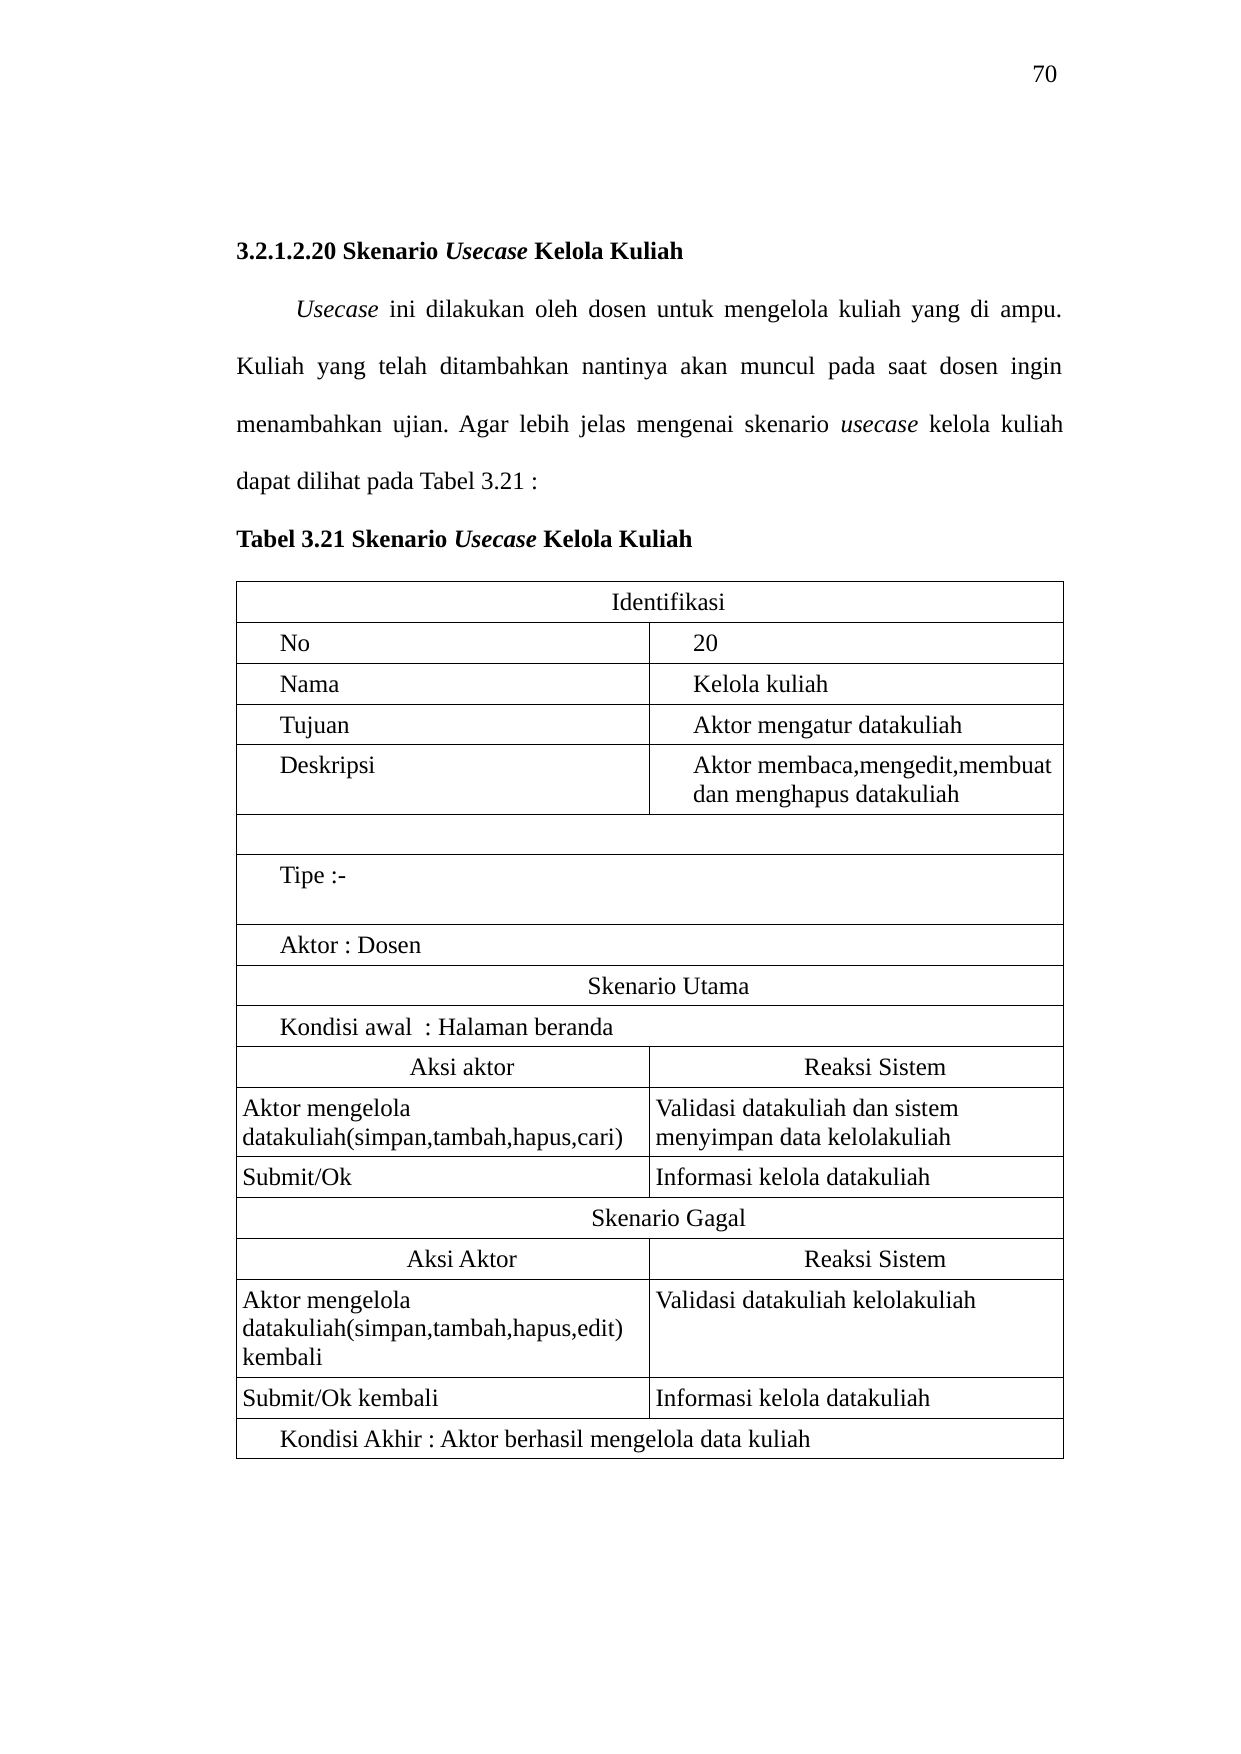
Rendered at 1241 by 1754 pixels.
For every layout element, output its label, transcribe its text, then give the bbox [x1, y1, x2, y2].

table_cell Deskripsi [237, 745, 649, 814]
table_cell Aktor membaca,mengedit,membuat dan menghapus datakuliah [650, 745, 1063, 814]
table_cell No [237, 623, 649, 663]
table_cell Skenario Gagal [237, 1198, 1063, 1238]
table_cell Tipe :- [237, 855, 1063, 924]
table_cell Aktor mengelola datakuliah(simpan,tambah,hapus,edit) kembali [237, 1280, 649, 1377]
table_cell Kondisi awal : Halaman beranda [237, 1006, 1063, 1046]
table_cell Informasi kelola datakuliah [650, 1378, 1063, 1417]
table_cell [237, 815, 1063, 854]
table_cell Reaksi Sistem [650, 1047, 1063, 1087]
table_cell Submit/Ok kembali [237, 1378, 649, 1417]
table_cell Kelola kuliah [650, 664, 1063, 703]
text Tabel 3.21 Skenario Usecase Kelola Kuliah [236, 524, 1063, 552]
table_cell Validasi datakuliah dan sistem menyimpan data kelolakuliah [650, 1088, 1063, 1156]
table_cell Aktor mengelola datakuliah(simpan,tambah,hapus,cari) [237, 1088, 649, 1156]
text Usecase ini dilakukan oleh dosen untuk mengelola kuliah yang di ampu. Kuliah yang telah ditambahkan nantinya akan muncul pada saat dosen ingin menambahkan ujian. Agar lebih jelas mengenai skenario usecase kelola kuliah dapat dilihat pada Tabel 3.21 : [236, 294, 1063, 495]
table_cell Kondisi Akhir : Aktor berhasil mengelola data kuliah [237, 1419, 1063, 1458]
table_cell Tujuan [237, 705, 649, 744]
table_cell Nama [237, 664, 649, 703]
table_cell Aksi aktor [237, 1047, 649, 1087]
table_cell Aksi Aktor [237, 1239, 649, 1278]
table_cell Aktor mengatur datakuliah [650, 705, 1063, 744]
table_cell Informasi kelola datakuliah [650, 1157, 1063, 1197]
table_cell 20 [650, 623, 1063, 663]
subtitle 3.2.1.2.20 Skenario Usecase Kelola Kuliah [236, 236, 1063, 265]
table_cell Submit/Ok [237, 1157, 649, 1197]
table_cell Reaksi Sistem [650, 1239, 1063, 1278]
table_cell Skenario Utama [237, 966, 1063, 1005]
table_cell Validasi datakuliah kelolakuliah [650, 1280, 1063, 1377]
table_cell Aktor : Dosen [237, 925, 1063, 964]
table_header Identifikasi [237, 582, 1063, 622]
